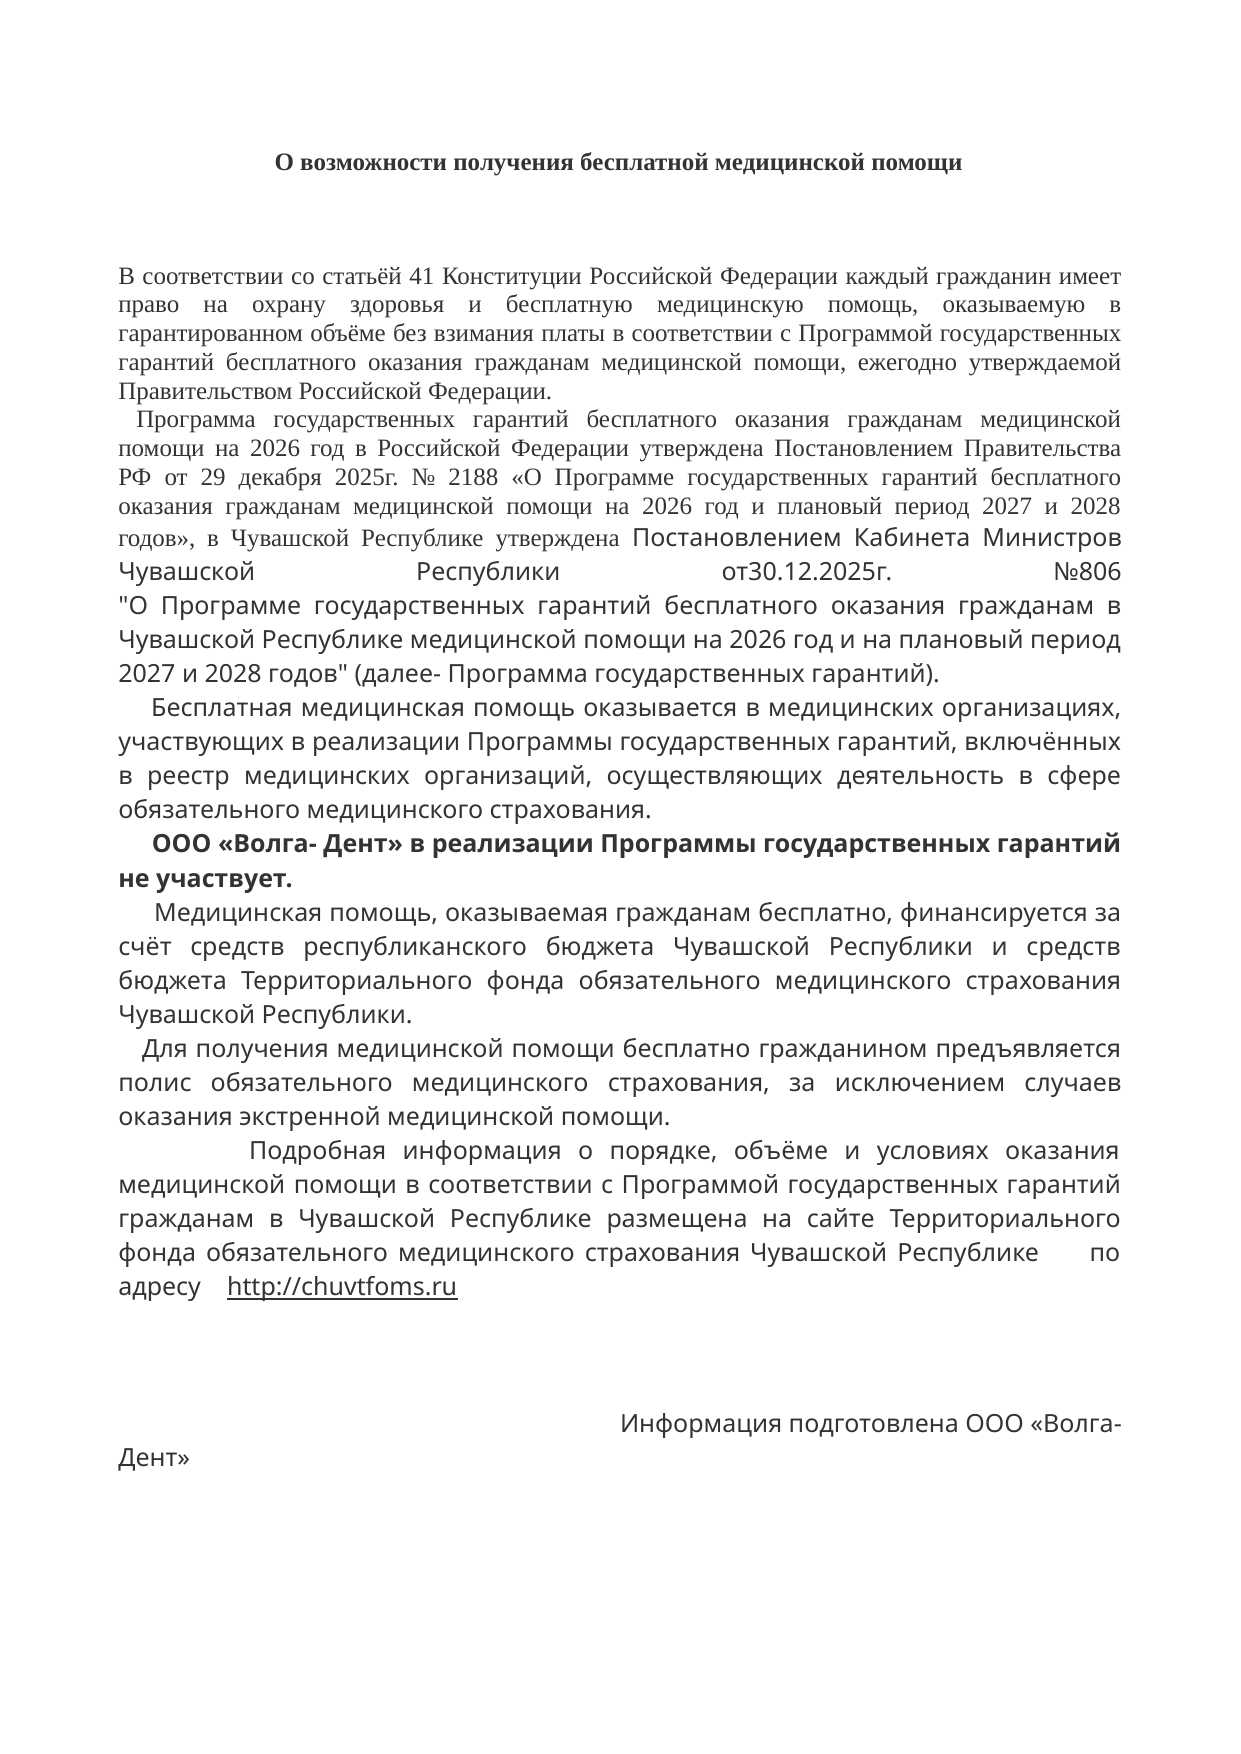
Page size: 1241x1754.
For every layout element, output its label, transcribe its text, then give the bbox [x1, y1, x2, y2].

text Программа государственных гарантий бесплатного оказания гражданам медицинской помощи на 2026 год в Российской Федерации утверждена Постановлением Правительства РФ от 29 декабря 2025г. № 2188 «О Программе государственных гарантий бесплатного оказания гражданам медицинской помощи на 2026 год и плановый период 2027 и 2028 годов», в Чувашской Республике утверждена Постановлением Кабинета Министров Чувашской Республики от30.12.2025г. №806 "О Программе государственных гарантий бесплатного оказания гражданам в Чувашской Республике медицинской помощи на 2026 год и на плановый период 2027 и 2028 годов" (далее- Программа государственных гарантий). [118, 404, 1122, 690]
text ООО «Волга- Дент» в реализации Программы государственных гарантий не участвует. [118, 826, 1122, 894]
text О возможности получения бесплатной медицинской помощи [118, 147, 1122, 176]
text Информация подготовлена ООО «Волга- Дент» [118, 1405, 1122, 1473]
text Подробная информация о порядке, объёме и условиях оказания медицинской помощи в соответствии с Программой государственных гарантий гражданам в Чувашской Республике размещена на сайте Территориального фонда обязательного медицинского страхования Чувашской Республике по адресу http://chuvtfoms.ru [118, 1133, 1122, 1303]
text Бесплатная медицинская помощь оказывается в медицинских организациях, участвующих в реализации Программы государственных гарантий, включённых в реестр медицинских организаций, осуществляющих деятельность в сфере обязательного медицинского страхования. [118, 690, 1122, 826]
text Для получения медицинской помощи бесплатно гражданином предъявляется полис обязательного медицинского страхования, за исключением случаев оказания экстренной медицинской помощи. [118, 1031, 1122, 1133]
text В соответствии со статьёй 41 Конституции Российской Федерации каждый гражданин имеет право на охрану здоровья и бесплатную медицинскую помощь, оказываемую в гарантированном объёме без взимания платы в соответствии с Программой государственных гарантий бесплатного оказания гражданам медицинской помощи, ежегодно утверждаемой Правительством Российской Федерации. [118, 261, 1122, 404]
text Медицинская помощь, оказываемая гражданам бесплатно, финансируется за счёт средств республиканского бюджета Чувашской Республики и средств бюджета Территориального фонда обязательного медицинского страхования Чувашской Республики. [118, 894, 1122, 1031]
